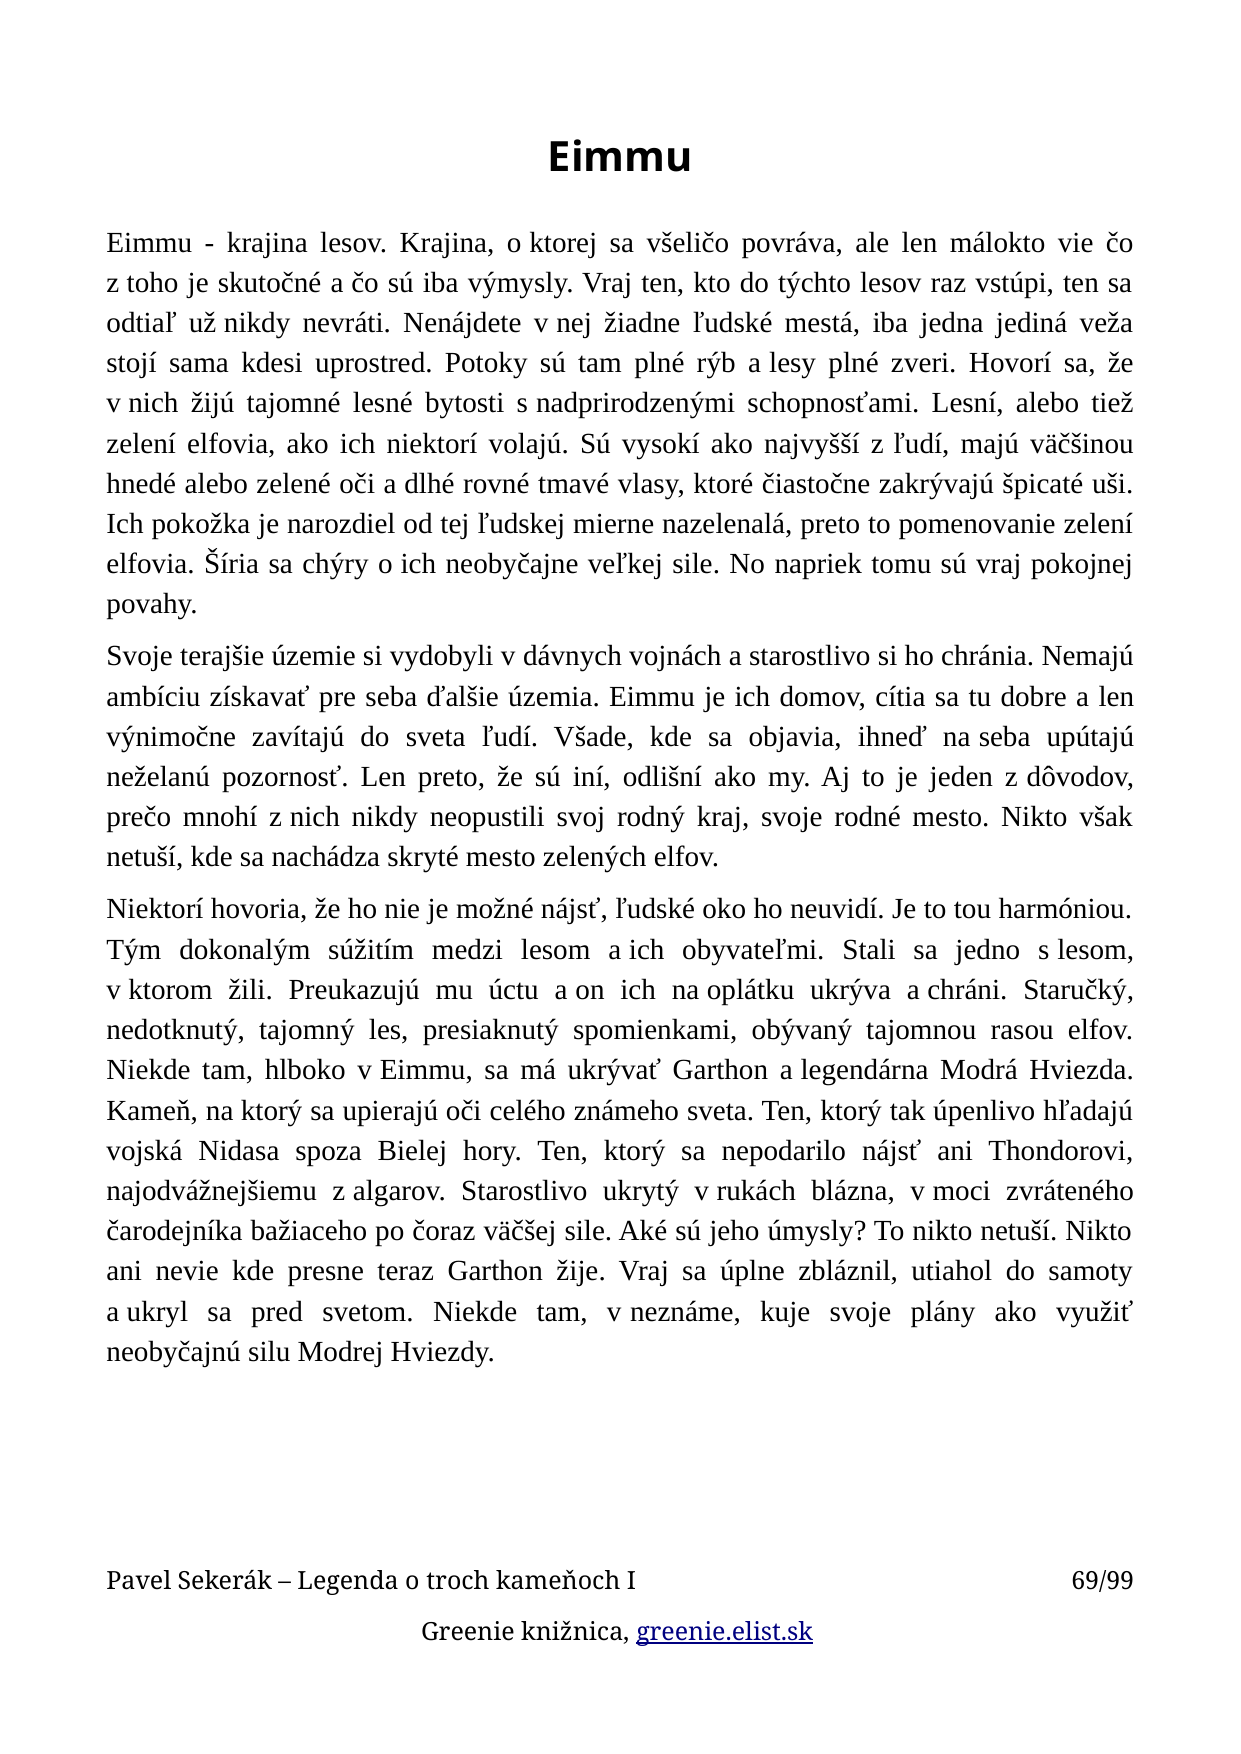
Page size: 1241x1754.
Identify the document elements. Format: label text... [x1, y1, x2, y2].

text Eimmu - krajina lesov. Krajina, o ktorej sa všeličo povráva, ale len málokto vie čo z toho je skutočné a čo sú iba výmysly. Vraj ten, kto do týchto lesov raz vstúpi, ten sa odtiaľ už nikdy nevráti. Nenájdete v nej žiadne ľudské mestá, iba jedna jediná veža stojí sama kdesi uprostred. Potoky sú tam plné rýb a lesy plné zveri. Hovorí sa, že v nich žijú tajomné lesné bytosti s nadprirodzenými schopnosťami. Lesní, alebo tiež zelení elfovia, ako ich niektorí volajú. Sú vysokí ako najvyšší z ľudí, majú väčšinou hnedé alebo zelené oči a dlhé rovné tmavé vlasy, ktoré čiastočne zakrývajú špicaté uši. Ich pokožka je narozdiel od tej ľudskej mierne nazelenalá, preto to pomenovanie zelení elfovia. Šíria sa chýry o ich neobyčajne veľkej sile. No napriek tomu sú vraj pokojnej povahy. [106, 225, 1134, 620]
text Svoje terajšie územie si vydobyli v dávnych vojnách a starostlivo si ho chránia. Nemajú ambíciu získavať pre seba ďalšie územia. Eimmu je ich domov, cítia sa tu dobre a len výnimočne zavítajú do sveta ľudí. Všade, kde sa objavia, ihneď na seba upútajú neželanú pozornosť. Len preto, že sú iní, odlišní ako my. Aj to je jeden z dôvodov, prečo mnohí z nich nikdy neopustili svoj rodný kraj, svoje rodné mesto. Nikto však netuší, kde sa nachádza skryté mesto zelených elfov. [106, 638, 1134, 873]
subtitle Eimmu [106, 127, 1134, 184]
text Niektorí hovoria, že ho nie je možné nájsť, ľudské oko ho neuvidí. Je to tou harmóniou. Tým dokonalým súžitím medzi lesom a ich obyvateľmi. Stali sa jedno s lesom, v ktorom žili. Preukazujú mu úctu a on ich na oplátku ukrýva a chráni. Staručký, nedotknutý, tajomný les, presiaknutý spomienkami, obývaný tajomnou rasou elfov. Niekde tam, hlboko v Eimmu, sa má ukrývať Garthon a legendárna Modrá Hviezda. Kameň, na ktorý sa upierajú oči celého známeho sveta. Ten, ktorý tak úpenlivo hľadajú vojská Nidasa spoza Bielej hory. Ten, ktorý sa nepodarilo nájsť ani Thondorovi, najodvážnejšiemu z algarov. Starostlivo ukrytý v rukách blázna, v moci zvráteného čarodejníka bažiaceho po čoraz väčšej sile. Aké sú jeho úmysly? To nikto netuší. Nikto ani nevie kde presne teraz Garthon žije. Vraj sa úplne zbláznil, utiahol do samoty a ukryl sa pred svetom. Niekde tam, v neznáme, kuje svoje plány ako využiť neobyčajnú silu Modrej Hviezdy. [106, 892, 1134, 1367]
